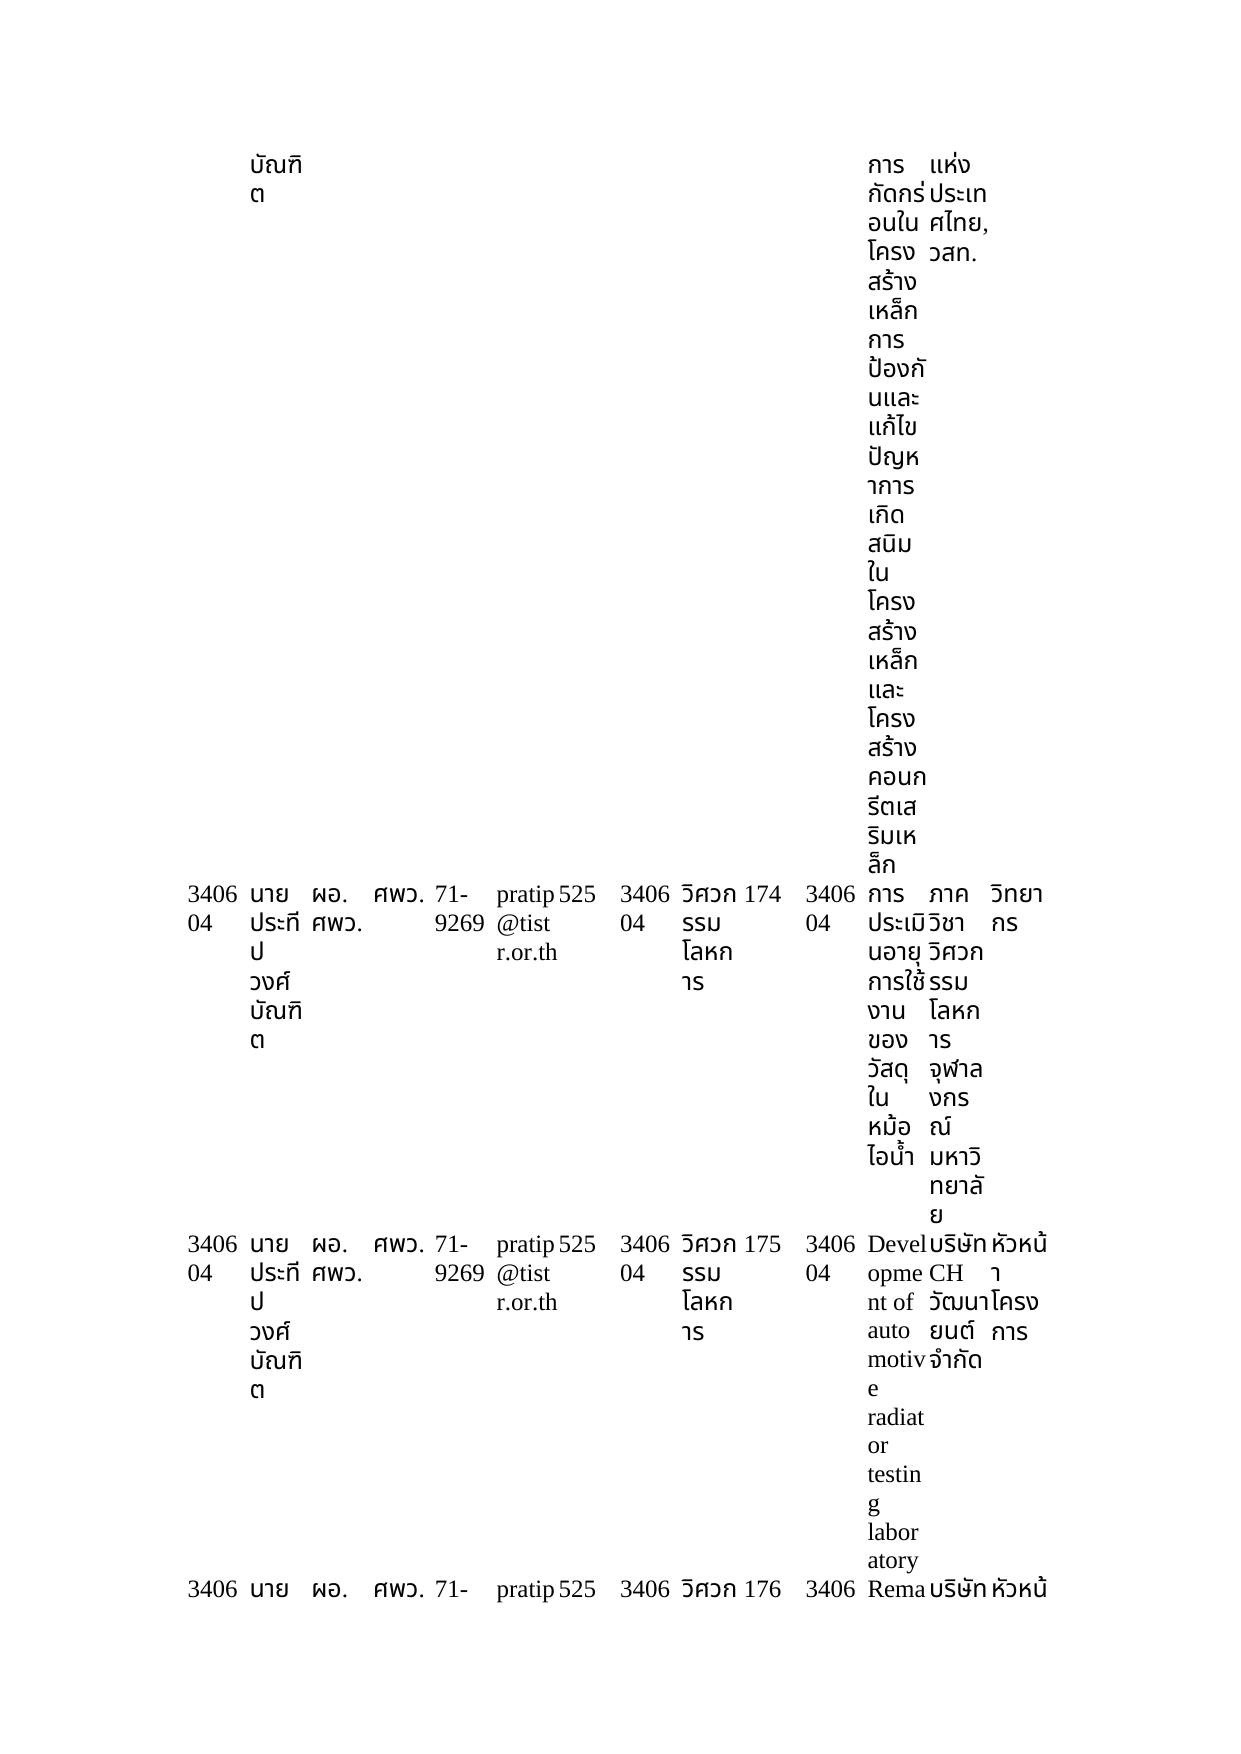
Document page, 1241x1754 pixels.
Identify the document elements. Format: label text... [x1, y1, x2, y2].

table_cell 71-9269 [435, 1229, 496, 1574]
table_cell [311, 150, 373, 879]
table_cell pratip [496, 1574, 558, 1603]
table_cell 3406 [188, 1574, 249, 1603]
table_cell [805, 150, 867, 879]
table_cell 340604 [188, 879, 249, 1229]
table_cell pratip@tistr.or.th [496, 1229, 558, 1574]
table_cell 525 [558, 879, 620, 1229]
table_cell ผอ. ศพว. [311, 879, 373, 1229]
table_cell 71-9269 [435, 879, 496, 1229]
table_cell 525 [558, 1229, 620, 1574]
table_cell บัณฑิต [249, 150, 311, 879]
table_cell 340604 [620, 1229, 682, 1574]
table_cell นาย [249, 1574, 311, 1603]
table_cell 340604 [805, 1229, 867, 1574]
table_cell [744, 150, 805, 879]
table_cell การกัดกร่อนในโครงสร้างเหล็ก การป้องกันและแก้ไขปัญหาการเกิดสนิมในโครงสร้างเหล็ก และโครงสร้างคอนกรีตเสริมเหล็ก [867, 150, 929, 879]
table_cell [435, 150, 496, 879]
table_cell วิศวกรรมโลหการ [682, 879, 743, 1229]
table_cell [188, 150, 249, 879]
table_cell แห่งประเทศไทย, วสท. [929, 150, 991, 879]
table_cell 525 [558, 1574, 620, 1603]
table_cell pratip@tistr.or.th [496, 879, 558, 1229]
table_cell ผอ. ศพว. [311, 1229, 373, 1574]
table_cell ภาควิชาวิศวกรรมโลหการ จุฬาลงกรณ์มหาวิทยาลัย [929, 879, 991, 1229]
table_cell 3406 [620, 1574, 682, 1603]
table_cell [682, 150, 743, 879]
table_cell 176 [744, 1574, 805, 1603]
table_cell วิศวก [682, 1574, 743, 1603]
table_cell Rema [867, 1574, 929, 1603]
table_cell 71- [435, 1574, 496, 1603]
table_cell [991, 150, 1053, 879]
table_cell บริษัท [929, 1574, 991, 1603]
table_cell หัวหน้ [991, 1574, 1053, 1603]
table_cell ศพว. [373, 1229, 434, 1574]
table_cell [373, 150, 434, 879]
table_cell ผอ. [311, 1574, 373, 1603]
table_cell การประเมินอายุการใช้งานของวัสดุในหม้อไอน้ำ [867, 879, 929, 1229]
table_cell วิศวกรรมโลหการ [682, 1229, 743, 1574]
table_cell นายประทีป วงศ์บัณฑิต [249, 879, 311, 1229]
table_cell หัวหน้าโครงการ [991, 1229, 1053, 1574]
table_cell [496, 150, 558, 879]
table_cell 175 [744, 1229, 805, 1574]
table_cell 340604 [620, 879, 682, 1229]
table_cell นายประทีป วงศ์บัณฑิต [249, 1229, 311, 1574]
table_cell 340604 [188, 1229, 249, 1574]
table_cell Development of automotive radiator testing laboratory [867, 1229, 929, 1574]
table_cell [620, 150, 682, 879]
table_cell บริษัท CH วัฒนายนต์ จำกัด [929, 1229, 991, 1574]
table_cell 3406 [805, 1574, 867, 1603]
table_cell 174 [744, 879, 805, 1229]
table_cell [558, 150, 620, 879]
table_cell ศพว. [373, 879, 434, 1229]
table_cell 340604 [805, 879, 867, 1229]
table_cell วิทยากร [991, 879, 1053, 1229]
table_cell ศพว. [373, 1574, 434, 1603]
